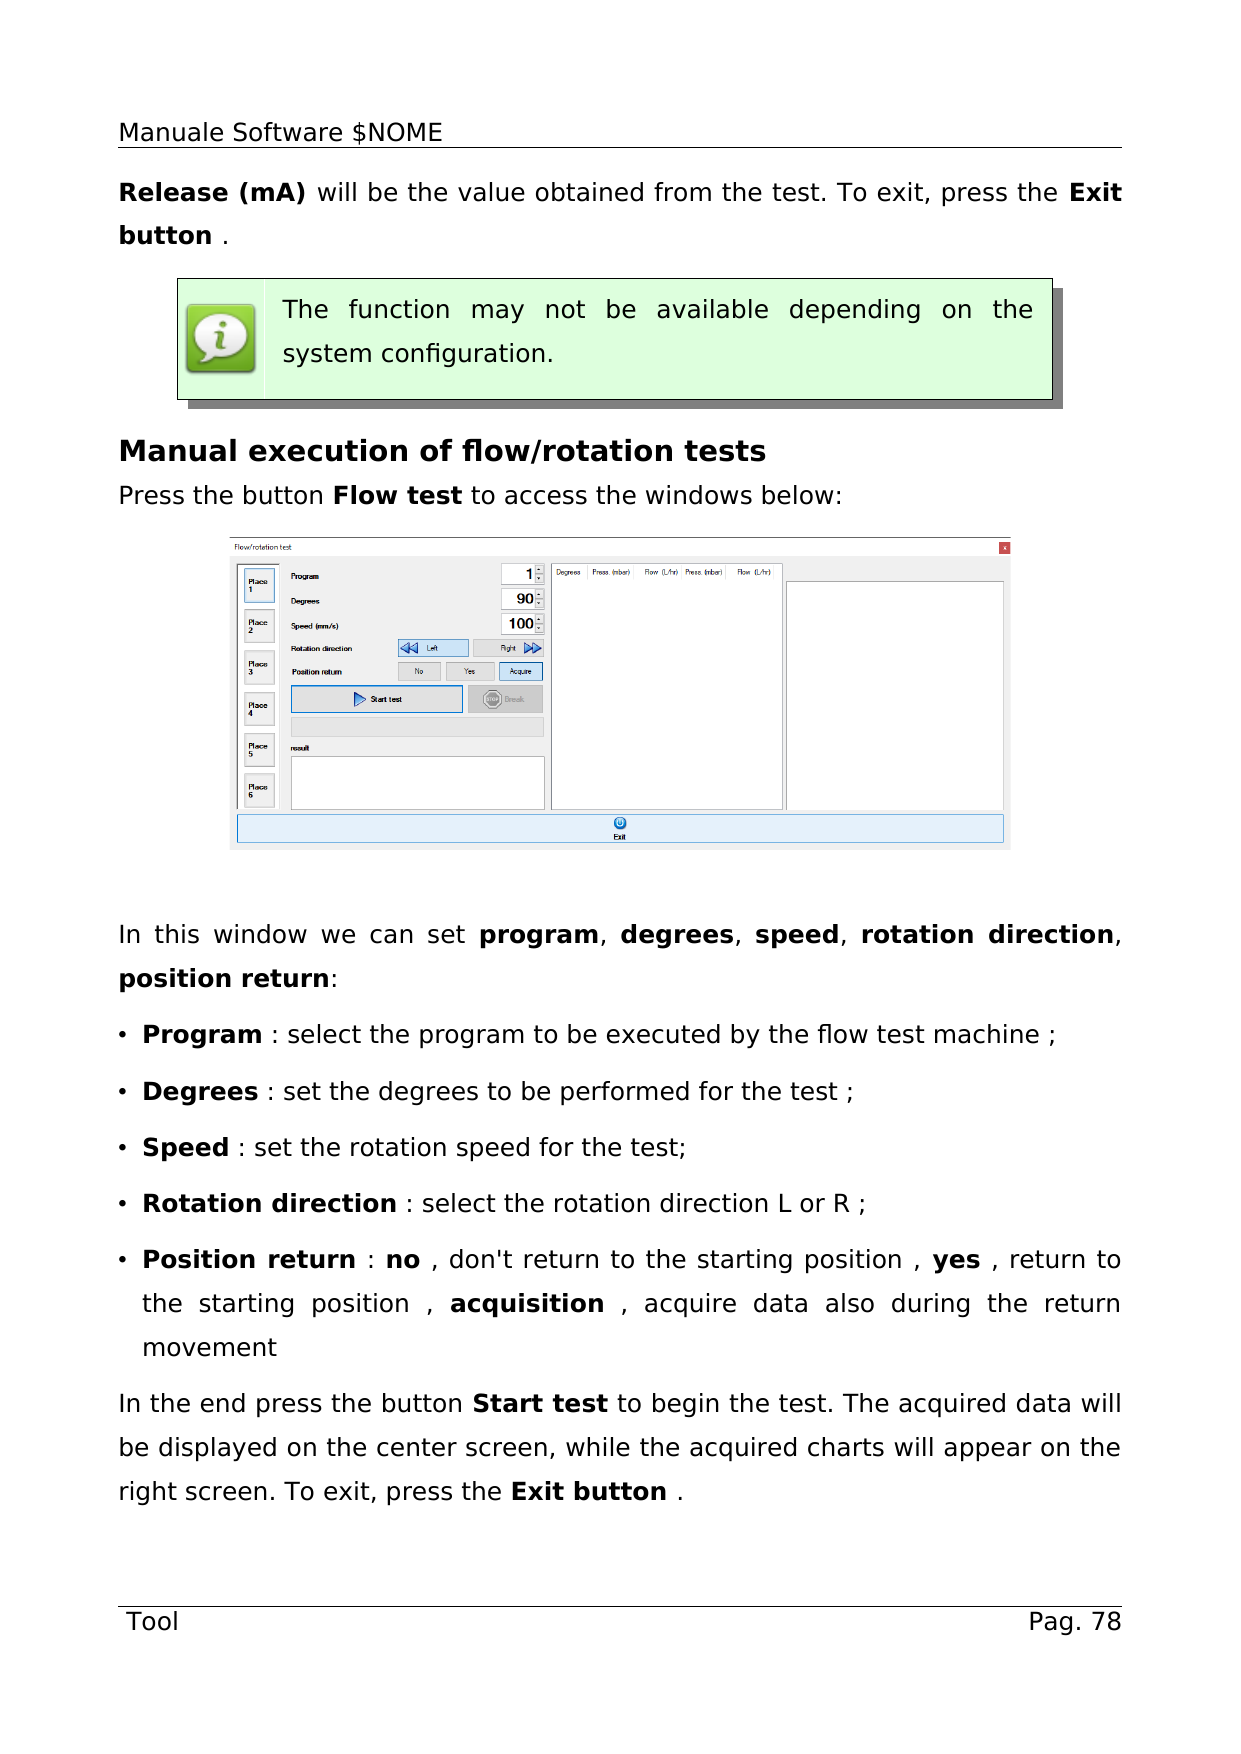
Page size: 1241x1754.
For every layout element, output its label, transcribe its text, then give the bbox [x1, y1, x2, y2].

text In this window we can set program, degrees, speed, rotation direction, position return: [118, 921, 1122, 993]
picture [229, 537, 1011, 850]
text Press the button Flow test to access the windows below: [118, 481, 1122, 510]
table_header The function may not be available depending on the system configuration. [265, 279, 1052, 399]
text Release (mA) will be the value obtained from the test. To exit, press the Exit button . [118, 178, 1122, 251]
subtitle Manual execution of flow/rotation tests [118, 434, 1122, 468]
list Degrees : set the degrees to be performed for the test ; [118, 1077, 1122, 1106]
text In the end press the button Start test to begin the test. The acquired data will be displayed on the center screen, while the acquired charts will appear on the right screen. To exit, press the Exit button . [118, 1389, 1122, 1506]
list Program : select the program to be executed by the flow test machine ; [118, 1021, 1122, 1050]
list Position return : no , don't return to the starting position , yes , return to the starting position , acquisition , acquire data also during the return movement [118, 1246, 1122, 1362]
list Rotation direction : select the rotation direction L or R ; [118, 1189, 1122, 1218]
table_header [178, 279, 264, 399]
picture [183, 300, 259, 376]
list Speed : set the rotation speed for the test; [118, 1133, 1122, 1162]
